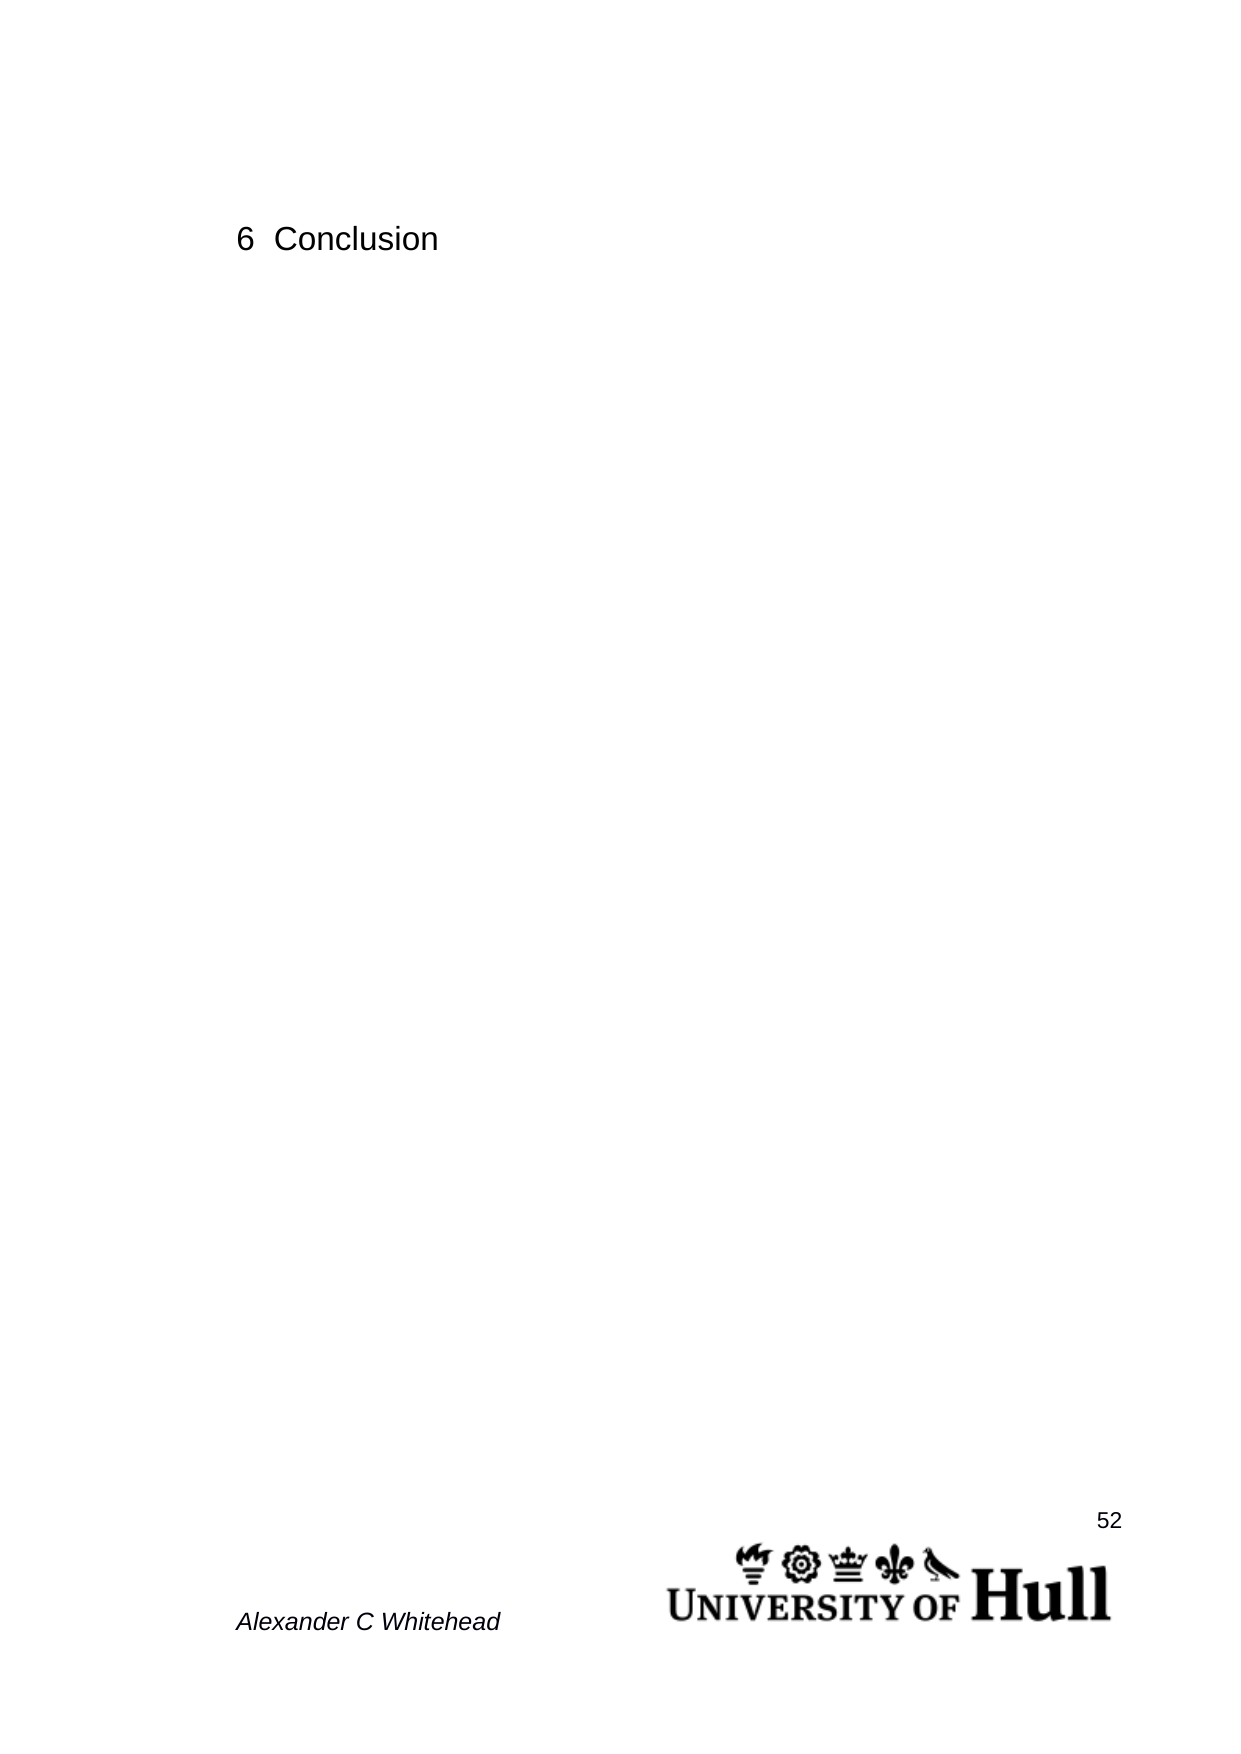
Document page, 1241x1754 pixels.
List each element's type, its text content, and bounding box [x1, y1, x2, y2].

picture [660, 1533, 1120, 1631]
subtitle Conclusion [236, 219, 1122, 258]
